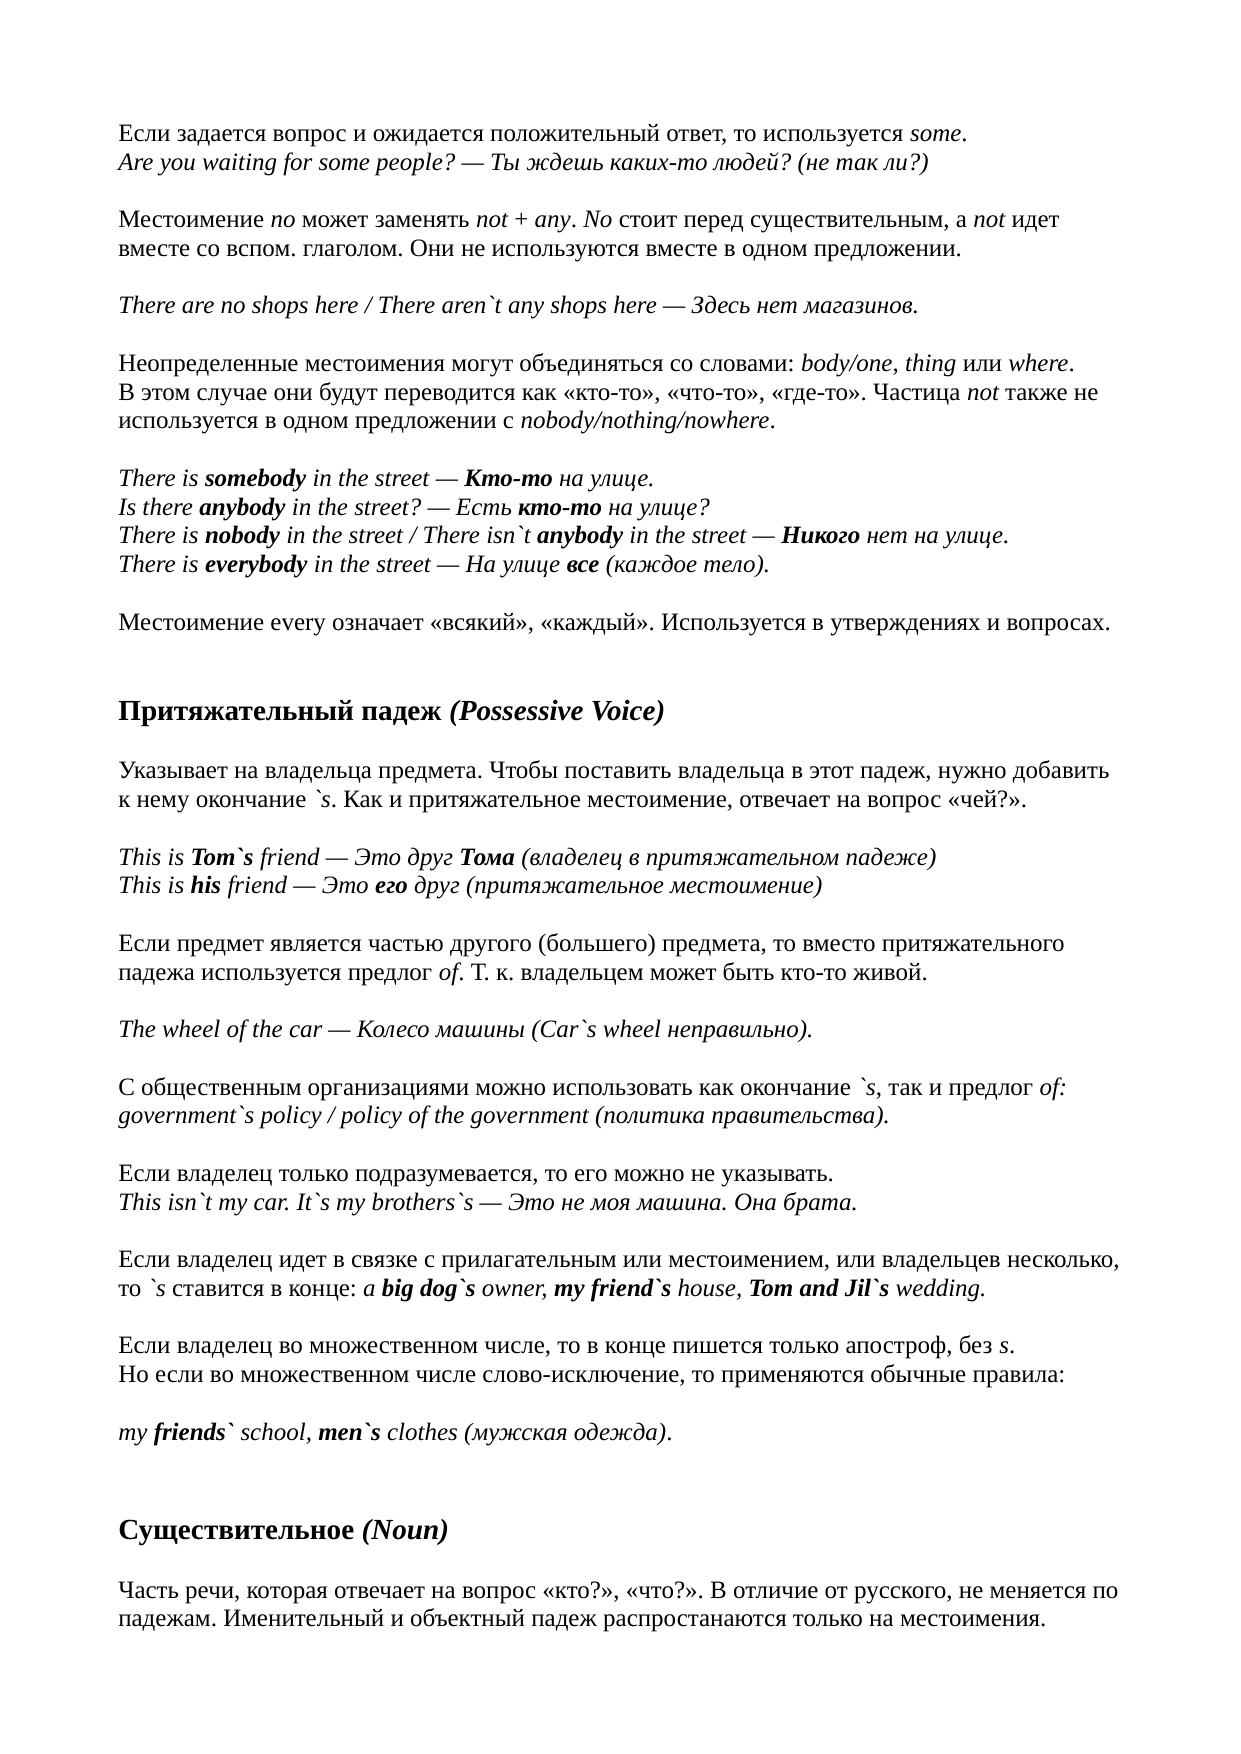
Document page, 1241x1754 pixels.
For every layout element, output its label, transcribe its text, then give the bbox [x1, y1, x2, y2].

text There are no shops here / There aren`t any shops here — Здесь нет магазинов. [118, 291, 1122, 319]
text С общественным организациями можно использовать как окончание `s, так и предлог of: [118, 1072, 1122, 1100]
text Если задается вопрос и ожидается положительный ответ, то используется some. [118, 118, 1122, 147]
text Часть речи, которая отвечает на вопрос «кто?», «что?». В отличие от русского, не меняется по падежам. Именительный и объектный падеж распростанаются только на местоимения. [118, 1575, 1122, 1632]
text This isn`t my car. It`s my brothers`s — Это не моя машина. Она брата. [118, 1187, 1122, 1215]
text government`s policy / policy of the government (политика правительства). [118, 1100, 1122, 1129]
text В этом случае они будут переводится как «кто-то», «что-то», «где-то». Частица not также не используется в одном предложении с nobody/nothing/nowhere. [118, 377, 1122, 434]
text Местоимение no может заменять not + any. No стоит перед существительным, а not идет вместе со вспом. глаголом. Они не используются вместе в одном предложении. [118, 204, 1122, 262]
text There is somebody in the street — Кто-то на улице. [118, 463, 1122, 492]
text Если владелец только подразумевается, то его можно не указывать. [118, 1158, 1122, 1187]
text The wheel of the car — Колесо машины (Car`s wheel неправильно). [118, 1014, 1122, 1043]
text Существительное (Noun) [118, 1512, 1122, 1546]
text Но если во множественном числе слово-исключение, то применяются обычные правила: [118, 1359, 1122, 1388]
text This is his friend — Это его друг (притяжательное местоимение) [118, 870, 1122, 899]
text Неопределенные местоимения могут объединяться со словами: body/one, thing или where. [118, 348, 1122, 377]
text There is everybody in the street — На улице все (каждое тело). [118, 549, 1122, 578]
text Если владелец во множественном числе, то в конце пишется только апостроф, без s. [118, 1330, 1122, 1359]
text Если владелец идет в связке с прилагательным или местоимением, или владельцев несколько, то `s ставится в конце: a big dog`s owner, my friend`s house, Tom and Jil`s wedding. [118, 1244, 1122, 1302]
text Местоимение every означает «всякий», «каждый». Используется в утверждениях и вопросах. [118, 607, 1122, 636]
text Are you waiting for some people? — Ты ждешь каких-то людей? (не так ли?) [118, 147, 1122, 176]
text my friends` school, men`s clothes (мужская одежда). [118, 1417, 1122, 1445]
text Притяжательный падеж (Possessive Voice) [118, 693, 1122, 727]
text There is nobody in the street / There isn`t anybody in the street — Никого нет на улице. [118, 521, 1122, 549]
text Указывает на владельца предмета. Чтобы поставить владельца в этот падеж, нужно добавить к нему окончание `s. Как и притяжательное местоимение, отвечает на вопрос «чей?». [118, 755, 1122, 813]
text This is Tom`s friend — Это друг Тома (владелец в притяжательном падеже) [118, 842, 1122, 870]
text Is there anybody in the street? — Есть кто-то на улице? [118, 492, 1122, 521]
text Если предмет является частью другого (большего) предмета, то вместо притяжательного падежа используется предлог of. Т. к. владельцем может быть кто-то живой. [118, 928, 1122, 985]
